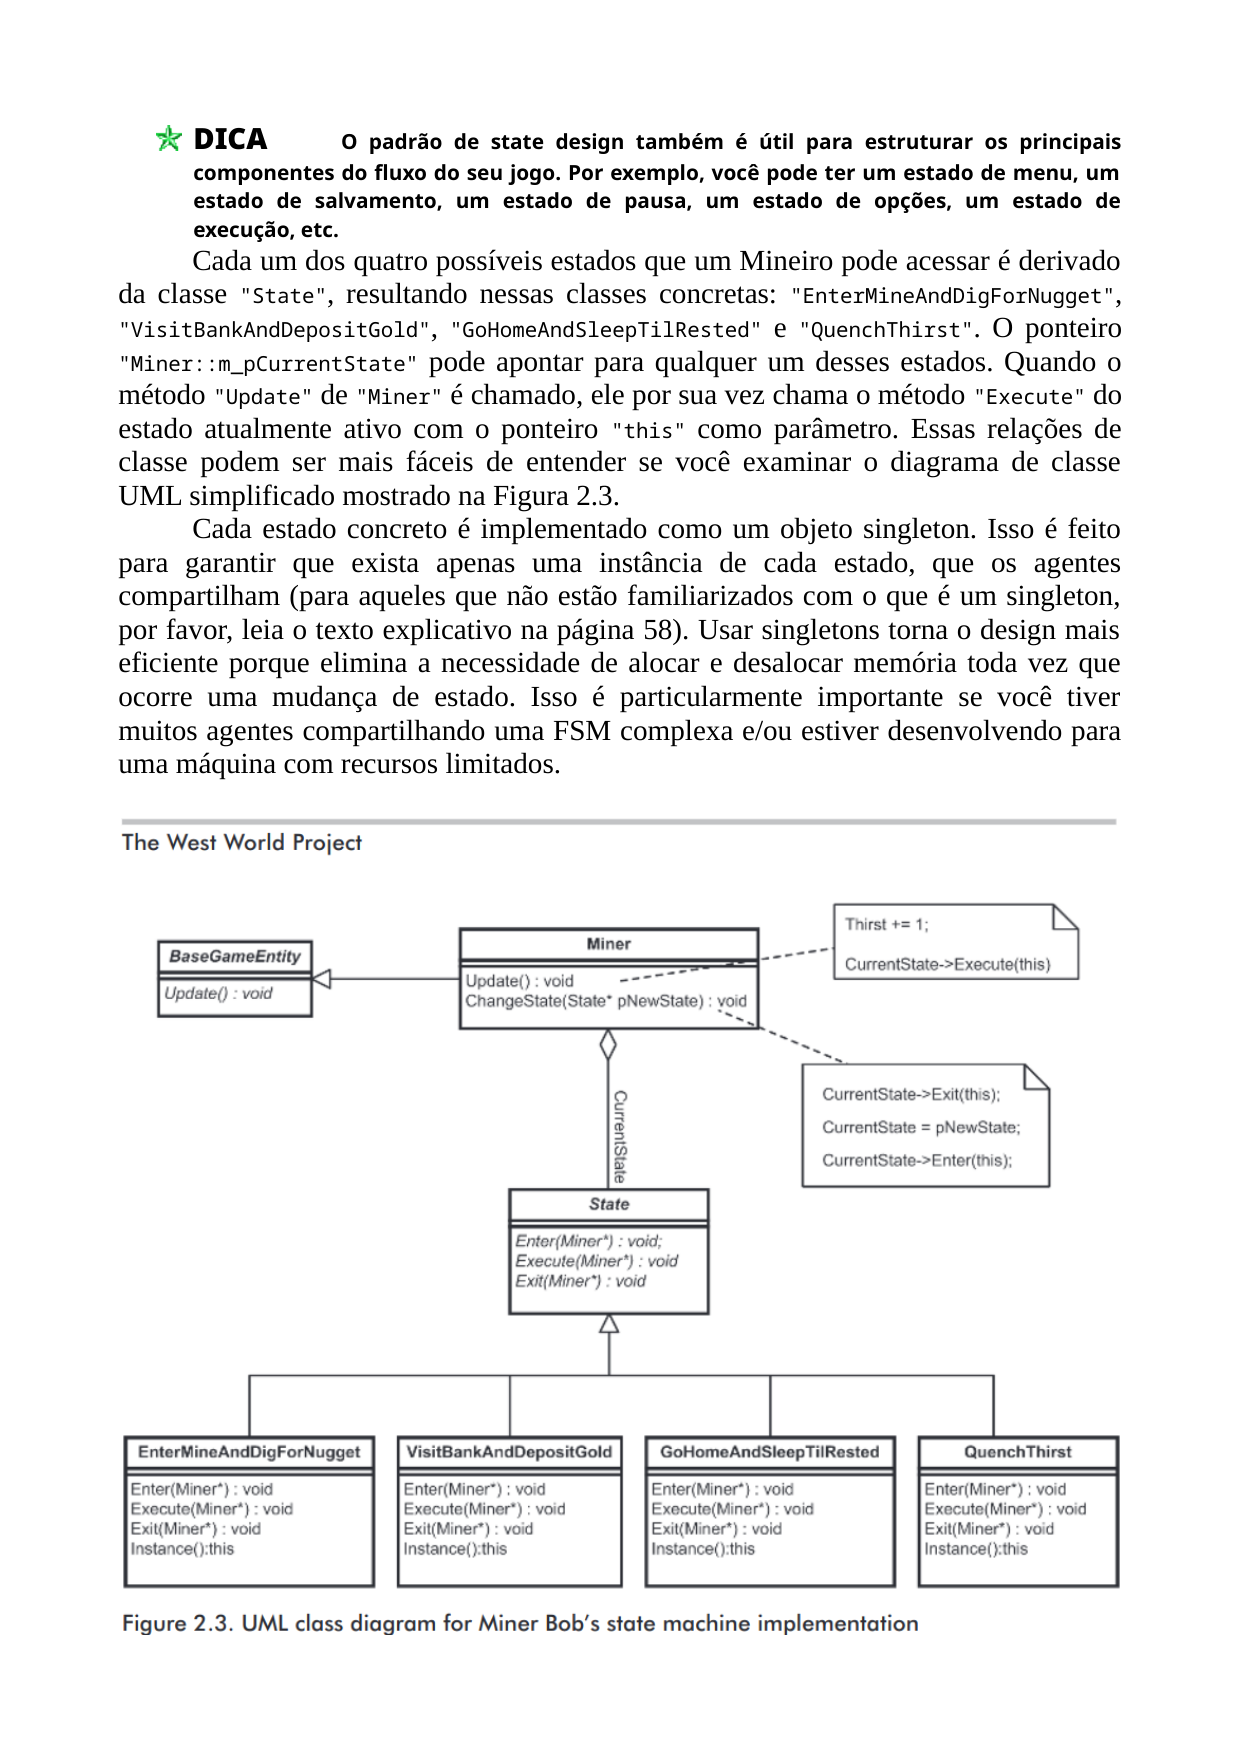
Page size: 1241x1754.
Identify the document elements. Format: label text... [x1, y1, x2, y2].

picture [118, 813, 1123, 1635]
text Cada estado concreto é implementado como um objeto singleton. Isso é feito para garantir que exista apenas uma instância de cada estado, que os agentes compartilham (para aqueles que não estão familiarizados com o que é um singleton, por favor, leia o texto explicativo na página 58). Usar singletons torna o design mais eficiente porque elimina a necessidade de alocar e desalocar memória toda vez que ocorre uma mudança de estado. Isso é particularmente importante se você tiver muitos agentes compartilhando uma FSM complexa e/ou estiver desenvolvendo para uma máquina com recursos limitados. [118, 511, 1122, 780]
list DICA O padrão de state design também é útil para estruturar os principais componentes do fluxo do seu jogo. Por exemplo, você pode ter um estado de menu, um estado de salvamento, um estado de pausa, um estado de opções, um estado de execução, etc. [156, 118, 1122, 243]
picture [156, 125, 182, 151]
text Cada um dos quatro possíveis estados que um Mineiro pode acessar é derivado da classe "State", resultando nessas classes concretas: "EnterMineAndDigForNugget", "VisitBankAndDepositGold", "GoHomeAndSleepTilRested" e "QuenchThirst". O ponteiro "Miner::m_pCurrentState" pode apontar para qualquer um desses estados. Quando o método "Update" de "Miner" é chamado, ele por sua vez chama o método "Execute" do estado atualmente ativo com o ponteiro "this" como parâmetro. Essas relações de classe podem ser mais fáceis de entender se você examinar o diagrama de classe UML simplificado mostrado na Figura 2.3. [118, 243, 1122, 511]
